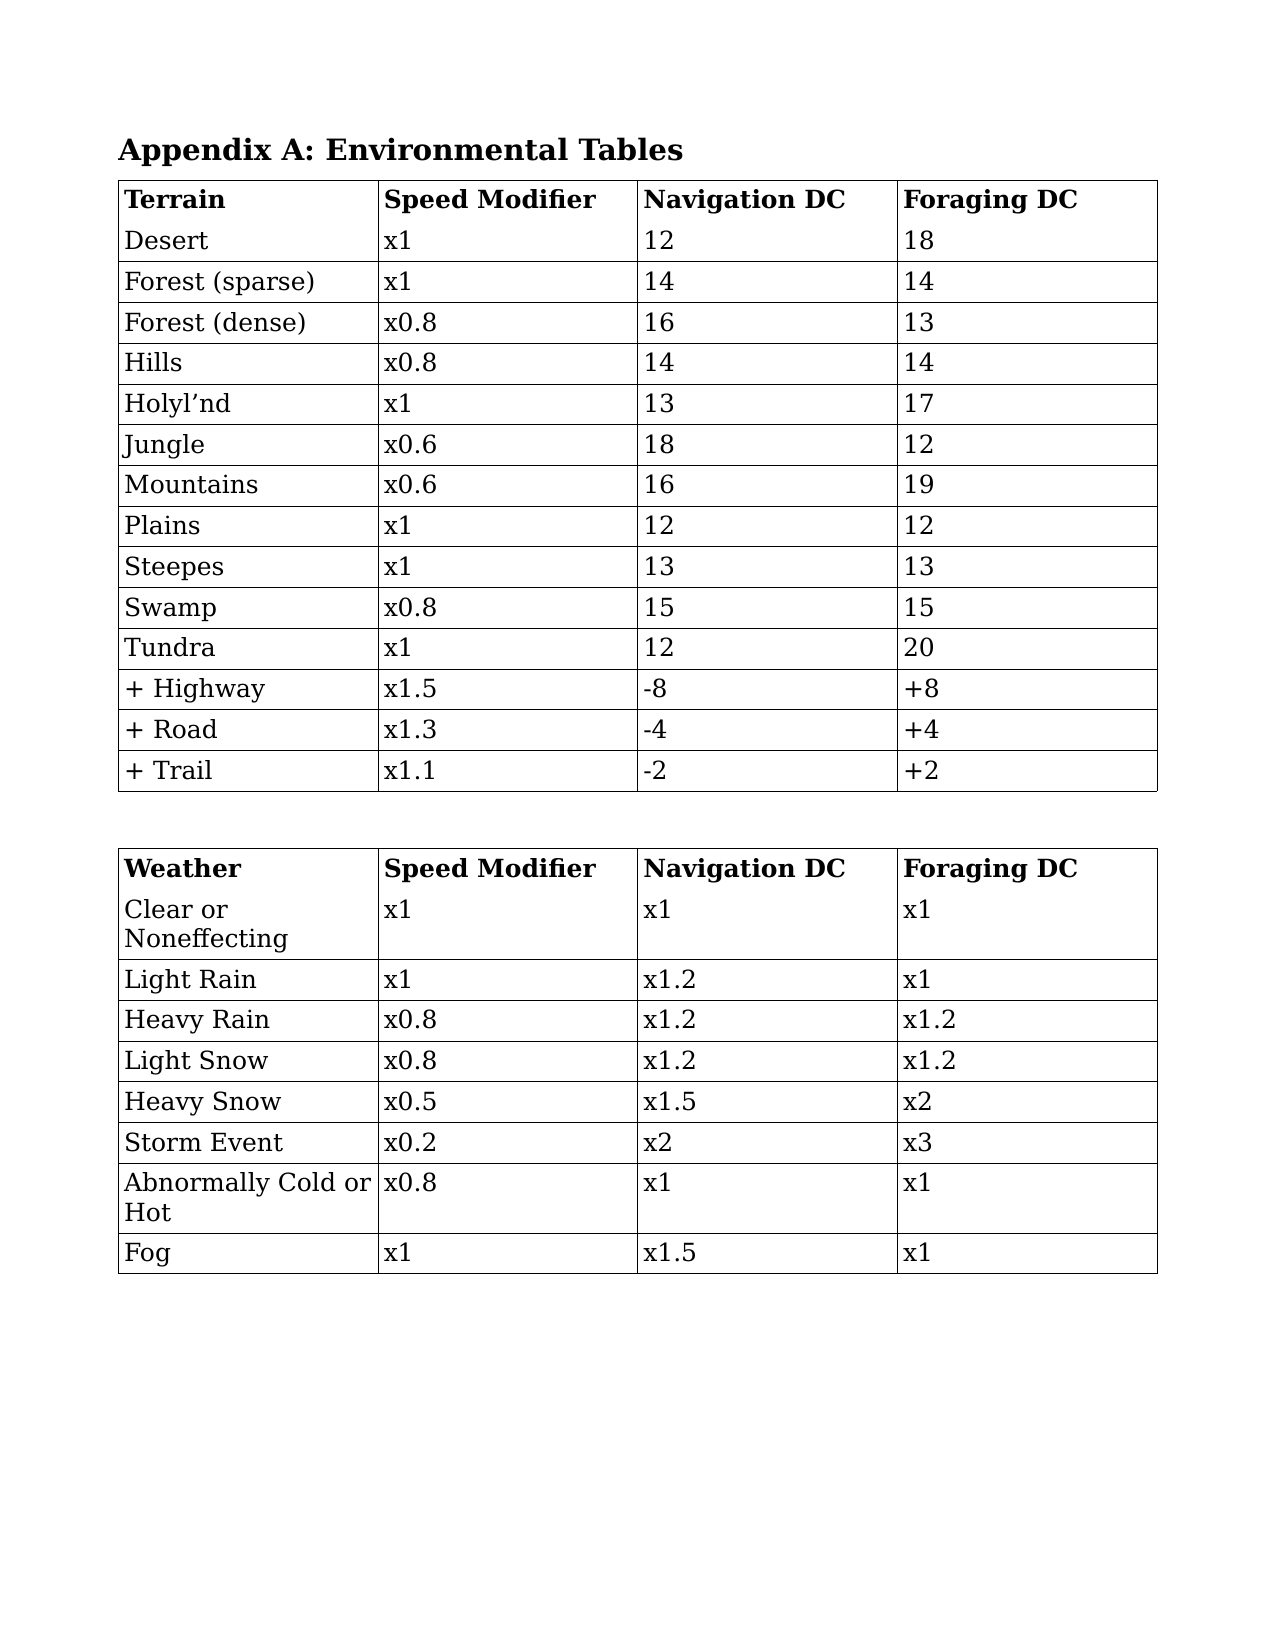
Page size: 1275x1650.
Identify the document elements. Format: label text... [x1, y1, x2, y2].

table_cell Jungle [119, 425, 378, 465]
table_cell x1 [379, 629, 637, 668]
table_header Foraging DC [898, 181, 1157, 221]
table_cell x0.8 [379, 1001, 637, 1041]
table_cell x1 [379, 262, 637, 302]
table_cell Storm Event [119, 1123, 378, 1163]
table_cell 12 [638, 629, 897, 668]
table_cell x1.2 [638, 1001, 897, 1041]
table_cell 18 [638, 425, 897, 465]
table_cell -2 [638, 751, 897, 791]
subtitle Appendix A: Environmental Tables [118, 133, 1157, 167]
table_cell Plains [119, 507, 378, 546]
table_cell Forest (sparse) [119, 262, 378, 302]
table_cell x1.2 [638, 1042, 897, 1081]
table_cell 14 [638, 344, 897, 383]
table_cell Steepes [119, 547, 378, 587]
table_cell 14 [898, 344, 1157, 383]
table_cell x1.5 [379, 670, 637, 709]
table_header Weather [119, 849, 378, 889]
table_cell x1.2 [638, 960, 897, 1000]
table_cell 16 [638, 466, 897, 506]
table_cell +2 [898, 751, 1157, 791]
table_cell 18 [898, 221, 1157, 261]
table_cell x0.6 [379, 466, 637, 506]
table_cell 15 [898, 588, 1157, 628]
table_cell x1 [898, 960, 1157, 1000]
table_cell Clear or Noneffecting [119, 889, 378, 959]
table_cell x1 [898, 1164, 1157, 1233]
table_cell Swamp [119, 588, 378, 628]
table_cell x0.6 [379, 425, 637, 465]
table_cell x0.2 [379, 1123, 637, 1163]
table_cell Forest (dense) [119, 303, 378, 343]
table_cell Tundra [119, 629, 378, 668]
table_cell + Road [119, 710, 378, 750]
table_cell -4 [638, 710, 897, 750]
table_header Speed Modifier [379, 849, 637, 889]
table_cell x1 [379, 1234, 637, 1273]
table_cell x1 [379, 507, 637, 546]
table_cell x3 [898, 1123, 1157, 1163]
table_cell x1.3 [379, 710, 637, 750]
table_cell x0.8 [379, 303, 637, 343]
table_cell x1 [638, 889, 897, 959]
table_cell 12 [638, 507, 897, 546]
table_cell 12 [898, 425, 1157, 465]
table_cell 12 [898, 507, 1157, 546]
table_cell 16 [638, 303, 897, 343]
table_cell +8 [898, 670, 1157, 709]
table_cell x2 [898, 1082, 1157, 1122]
table_cell 19 [898, 466, 1157, 506]
table_cell x1 [379, 547, 637, 587]
table_cell 13 [638, 547, 897, 587]
table_cell x1 [898, 889, 1157, 959]
table_cell Heavy Snow [119, 1082, 378, 1122]
table_cell 15 [638, 588, 897, 628]
table_cell 17 [898, 385, 1157, 424]
table_cell x0.8 [379, 1042, 637, 1081]
table_cell 13 [898, 547, 1157, 587]
table_cell Holyl’nd [119, 385, 378, 424]
table_cell 13 [898, 303, 1157, 343]
table_cell Fog [119, 1234, 378, 1273]
table_cell 13 [638, 385, 897, 424]
table_cell x1 [379, 221, 637, 261]
table_cell Abnormally Cold or Hot [119, 1164, 378, 1233]
table_cell x1.2 [898, 1042, 1157, 1081]
table_header Foraging DC [898, 849, 1157, 889]
table_cell Mountains [119, 466, 378, 506]
table_cell x0.5 [379, 1082, 637, 1122]
table_cell 14 [898, 262, 1157, 302]
table_cell Desert [119, 221, 378, 261]
table_header Terrain [119, 181, 378, 221]
table_cell +4 [898, 710, 1157, 750]
table_cell x1.5 [638, 1082, 897, 1122]
table_cell x1.1 [379, 751, 637, 791]
table_cell Light Snow [119, 1042, 378, 1081]
table_cell -8 [638, 670, 897, 709]
table_cell x1.5 [638, 1234, 897, 1273]
table_cell x1.2 [898, 1001, 1157, 1041]
table_cell + Trail [119, 751, 378, 791]
table_cell Hills [119, 344, 378, 383]
table_cell x1 [898, 1234, 1157, 1273]
table_header Navigation DC [638, 849, 897, 889]
table_cell x1 [638, 1164, 897, 1233]
table_cell 20 [898, 629, 1157, 668]
table_cell Light Rain [119, 960, 378, 1000]
table_cell x1 [379, 385, 637, 424]
table_cell 12 [638, 221, 897, 261]
table_header Speed Modifier [379, 181, 637, 221]
table_cell 14 [638, 262, 897, 302]
table_cell x0.8 [379, 1164, 637, 1233]
table_cell x2 [638, 1123, 897, 1163]
table_cell + Highway [119, 670, 378, 709]
table_header Navigation DC [638, 181, 897, 221]
table_cell x1 [379, 960, 637, 1000]
table_cell Heavy Rain [119, 1001, 378, 1041]
table_cell x0.8 [379, 344, 637, 383]
table_cell x1 [379, 889, 637, 959]
table_cell x0.8 [379, 588, 637, 628]
